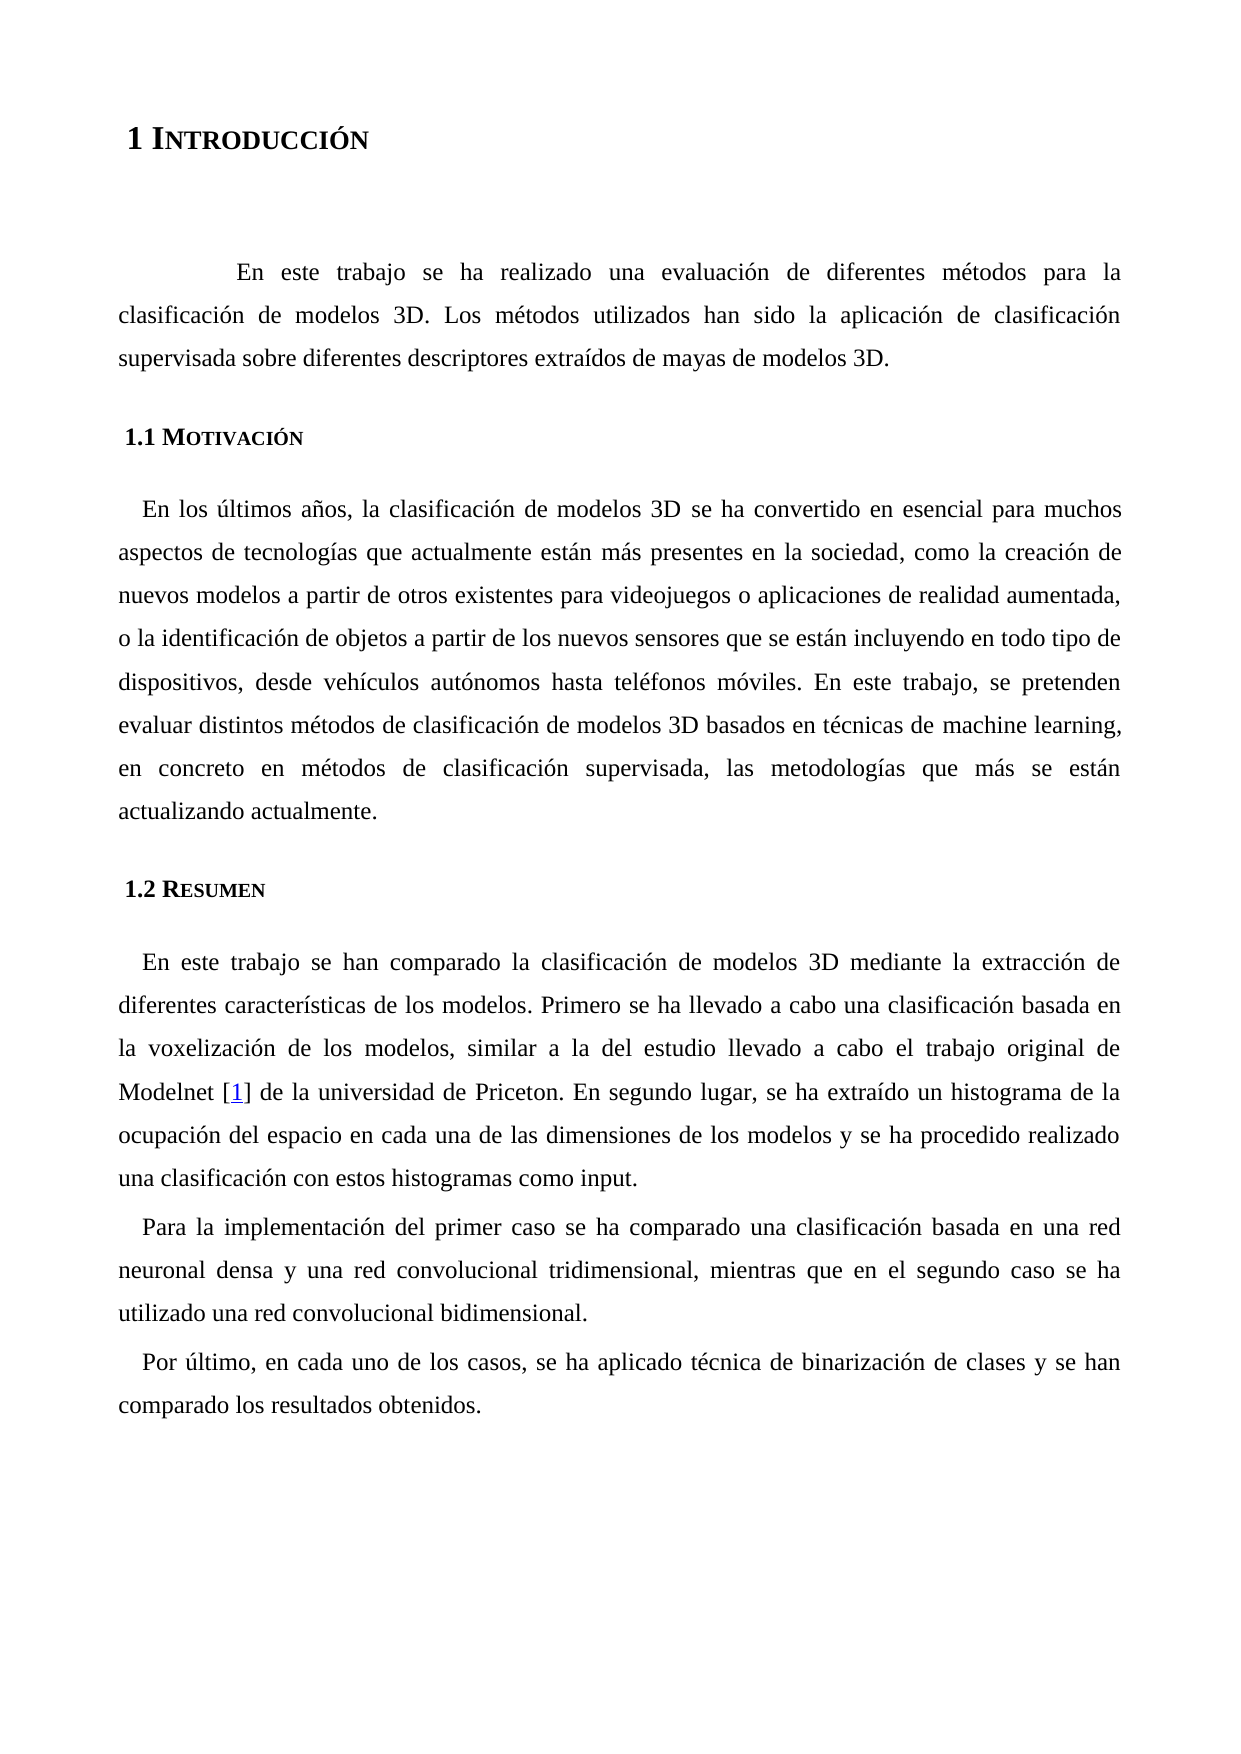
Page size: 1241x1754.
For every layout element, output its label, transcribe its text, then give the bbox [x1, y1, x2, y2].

text En este trabajo se ha realizado una evaluación de diferentes métodos para la clasificación de modelos 3D. Los métodos utilizados han sido la aplicación de clasificación supervisada sobre diferentes descriptores extraídos de mayas de modelos 3D. [118, 257, 1122, 372]
text Para la implementación del primer caso se ha comparado una clasificación basada en una red neuronal densa y una red convolucional tridimensional, mientras que en el segundo caso se ha utilizado una red convolucional bidimensional. [118, 1212, 1122, 1327]
text En los últimos años, la clasificación de modelos 3D se ha convertido en esencial para muchos aspectos de tecnologías que actualmente están más presentes en la sociedad, como la creación de nuevos modelos a partir de otros existentes para videojuegos o aplicaciones de realidad aumentada, o la identificación de objetos a partir de los nuevos sensores que se están incluyendo en todo tipo de dispositivos, desde vehículos autónomos hasta teléfonos móviles. En este trabajo, se pretenden evaluar distintos métodos de clasificación de modelos 3D basados en técnicas de machine learning, en concreto en métodos de clasificación supervisada, las metodologías que más se están actualizando actualmente. [118, 494, 1122, 825]
text Por último, en cada uno de los casos, se ha aplicado técnica de binarización de clases y se han comparado los resultados obtenidos. [118, 1347, 1122, 1419]
subtitle Introducción [118, 118, 1122, 156]
text En este trabajo se han comparado la clasificación de modelos 3D mediante la extracción de diferentes características de los modelos. Primero se ha llevado a cabo una clasificación basada en la voxelización de los modelos, similar a la del estudio llevado a cabo el trabajo original de Modelnet [1] de la universidad de Priceton. En segundo lugar, se ha extraído un histograma de la ocupación del espacio en cada una de las dimensiones de los modelos y se ha procedido realizado una clasificación con estos histogramas como input. [118, 947, 1122, 1192]
subtitle Resumen [118, 874, 1019, 903]
subtitle Motivación [118, 422, 1019, 450]
